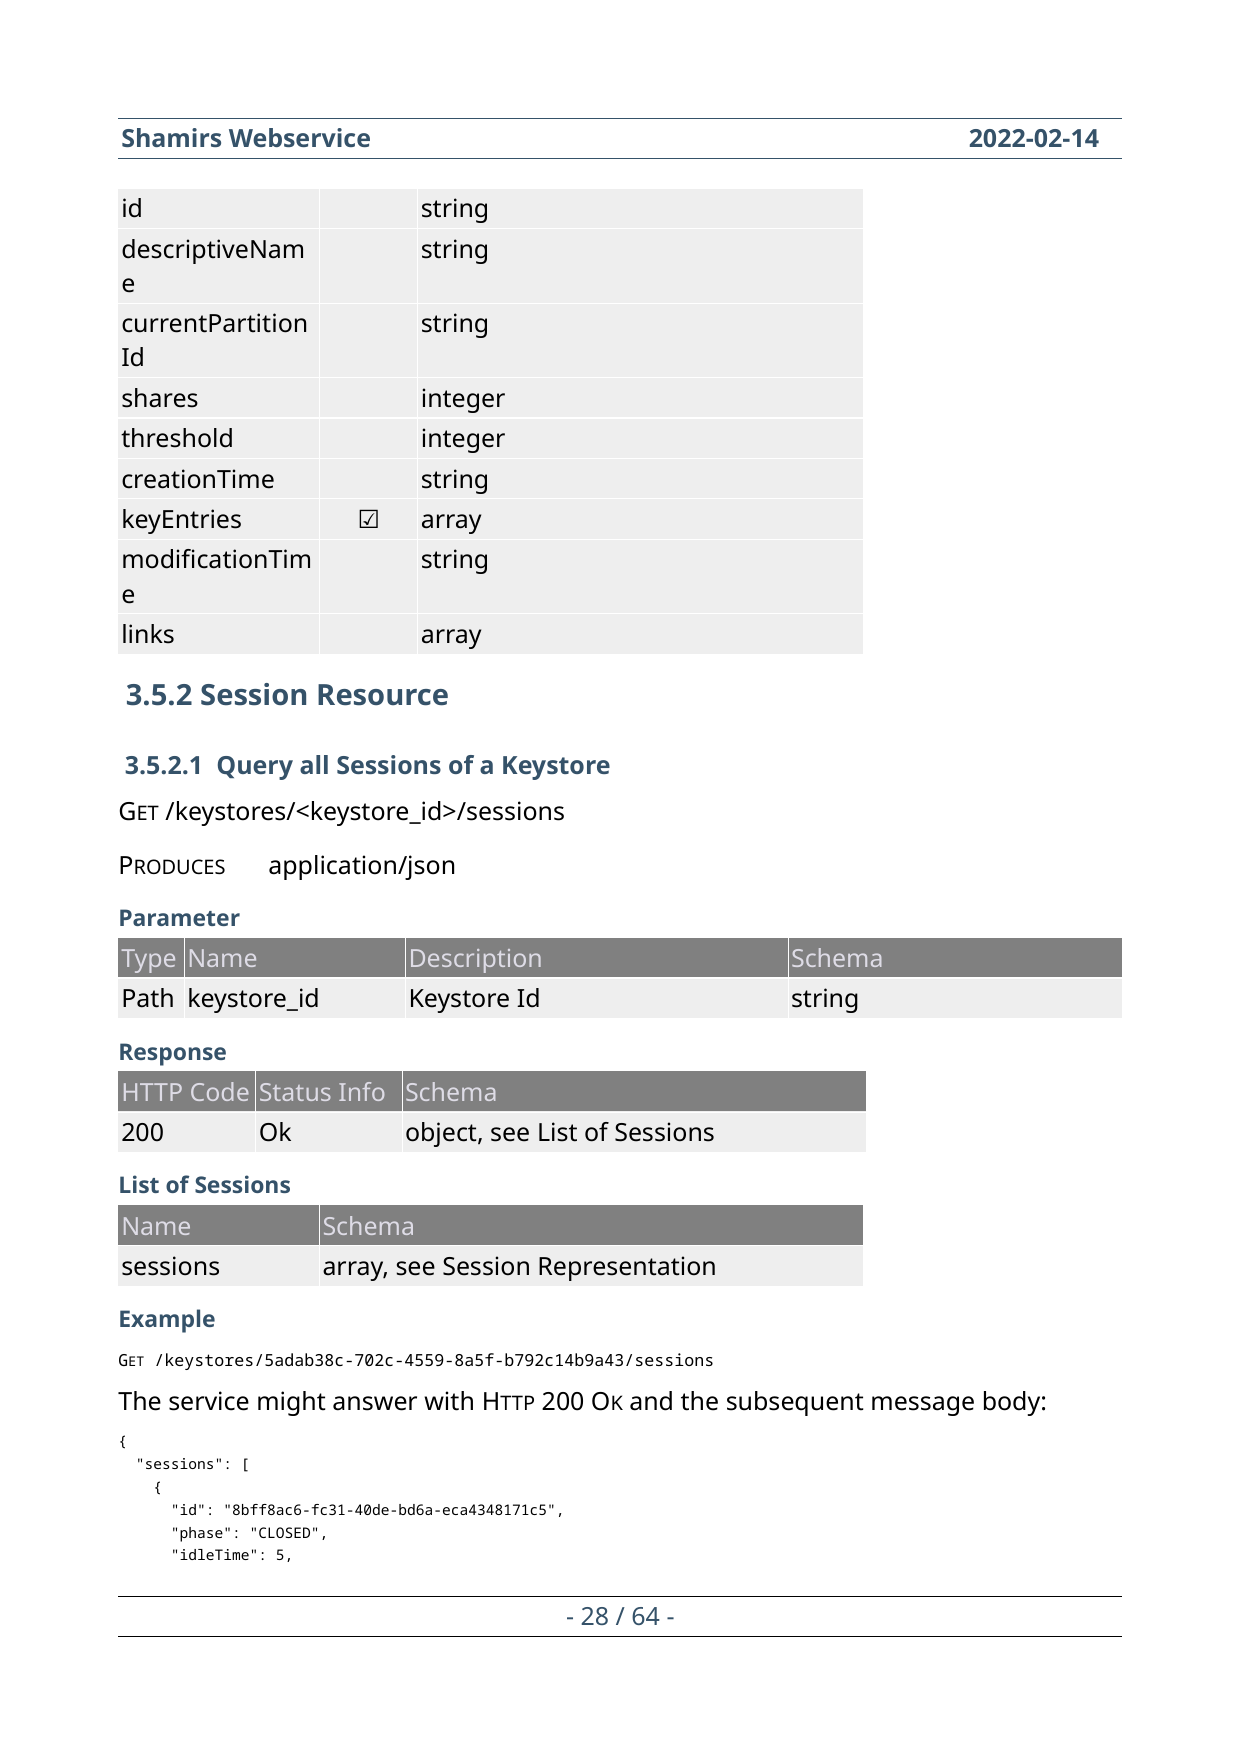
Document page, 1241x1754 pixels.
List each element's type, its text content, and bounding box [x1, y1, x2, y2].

table_cell currentPartitionId [118, 304, 319, 377]
table_cell string [418, 229, 863, 303]
table_header Name [185, 938, 405, 977]
table_cell ☑ [320, 499, 417, 539]
table_cell string [418, 540, 863, 613]
table_cell keyEntries [118, 499, 319, 539]
text Parameter [118, 902, 1122, 933]
text "id": "8bff8ac6-fc31-40de-bd6a-eca4348171c5", [118, 1499, 1122, 1519]
table_cell links [118, 614, 319, 654]
table_cell [320, 459, 417, 498]
table_cell descriptiveName [118, 229, 319, 303]
text "phase": "CLOSED", [118, 1522, 1122, 1542]
table_cell [320, 304, 417, 377]
table_cell string [789, 979, 1122, 1018]
table_cell Path [118, 979, 184, 1018]
text Example [118, 1303, 1122, 1335]
subtitle Session Resource [118, 674, 1122, 714]
table_cell array [418, 614, 863, 654]
table_cell array [418, 499, 863, 539]
table_cell [320, 189, 417, 228]
table_cell string [418, 459, 863, 498]
table_cell [320, 540, 417, 613]
text List of Sessions [118, 1169, 1122, 1201]
table_cell integer [418, 378, 863, 417]
table_cell [320, 229, 417, 303]
table_header Schema [403, 1071, 866, 1111]
table_cell string [418, 189, 863, 228]
table_cell string [418, 304, 863, 377]
table_cell threshold [118, 419, 319, 458]
table_cell creationTime [118, 459, 319, 498]
table_cell [320, 419, 417, 458]
table_cell integer [418, 419, 863, 458]
table_cell shares [118, 378, 319, 417]
text Response [118, 1036, 1122, 1067]
table_cell [320, 378, 417, 417]
text Get /keystores/5adab38c-702c-4559-8a5f-b792c14b9a43/sessions [118, 1348, 1122, 1371]
table_cell [320, 614, 417, 654]
table_header Schema [789, 938, 1122, 977]
table_cell sessions [118, 1246, 319, 1286]
table_cell Keystore Id [406, 979, 788, 1018]
text { [118, 1477, 1122, 1497]
table_header Schema [320, 1205, 863, 1245]
table_cell Ok [256, 1113, 402, 1152]
table_cell modificationTime [118, 540, 319, 613]
table_cell keystore_id [185, 979, 405, 1018]
text The service might answer with Http 200 Ok and the subsequent message body: [118, 1383, 1122, 1417]
table_cell object, see List of Sessions [403, 1113, 866, 1152]
text { [118, 1431, 1122, 1451]
table_cell 200 [118, 1113, 255, 1152]
subtitle Query all Sessions of a Keystore [118, 747, 1122, 782]
table_header Name [118, 1205, 319, 1245]
table_header Description [406, 938, 788, 977]
text Get /keystores/<keystore_id>/sessions [118, 794, 1122, 828]
table_cell array, see Session Representation [320, 1246, 863, 1286]
text Produces application/json [118, 848, 1122, 882]
table_header HTTP Code [118, 1071, 255, 1111]
text "idleTime": 5, [118, 1545, 1122, 1565]
table_header Type [118, 938, 184, 977]
table_header Status Info [256, 1071, 402, 1111]
table_cell id [118, 189, 319, 228]
text "sessions": [ [118, 1454, 1122, 1474]
